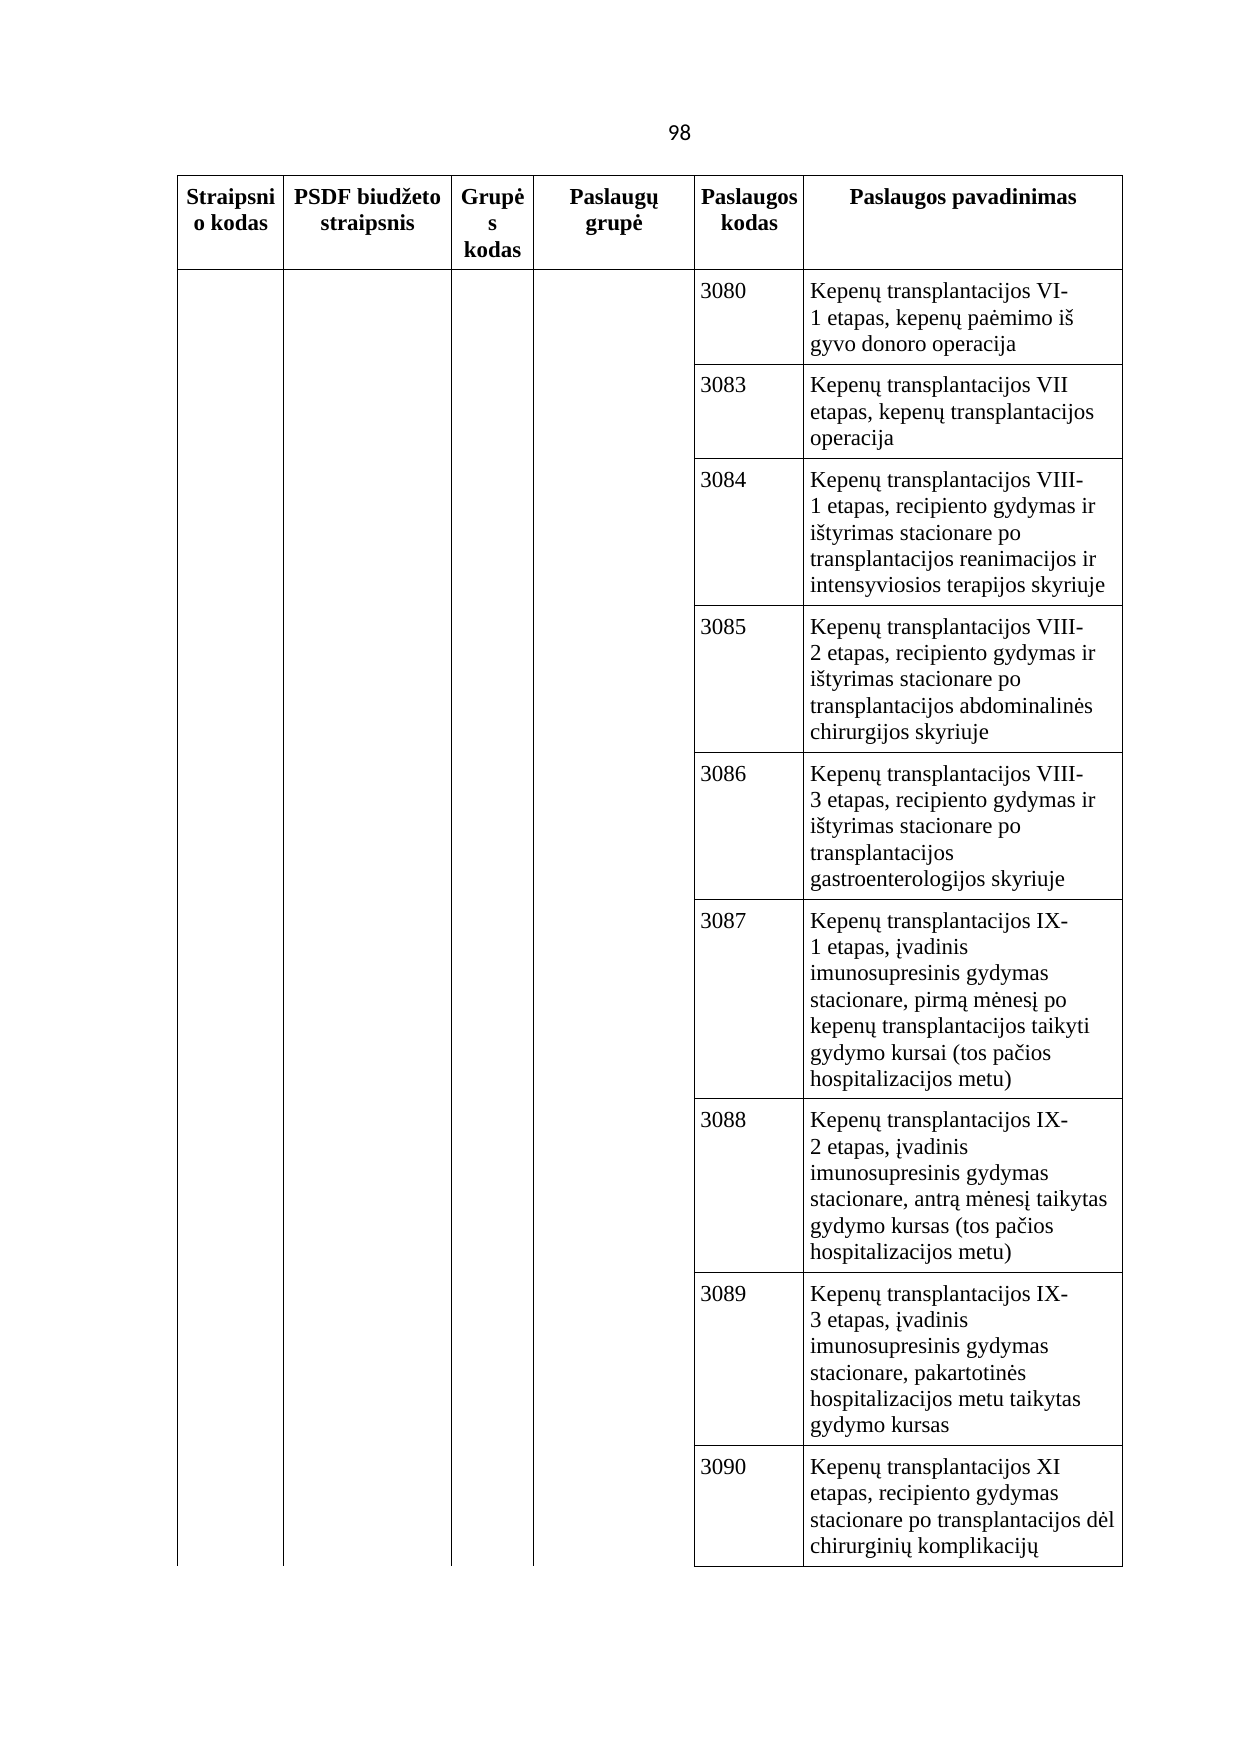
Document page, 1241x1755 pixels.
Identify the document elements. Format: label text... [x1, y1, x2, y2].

table_cell Kepenų transplantacijos VI-1 etapas, kepenų paėmimo iš gyvo donoro operacija [804, 270, 1122, 363]
table_cell [178, 458, 283, 605]
table_cell [452, 899, 533, 1098]
table_cell Kepenų transplantacijos VIII-1 etapas, recipiento gydymas ir ištyrimas stacionare po transplantacijos reanimacijos ir intensyviosios terapijos skyriuje [804, 459, 1122, 605]
table_cell 3084 [695, 459, 803, 605]
table_header Paslaugos pavadinimas [804, 176, 1122, 269]
table_cell [534, 1445, 694, 1566]
table_header PSDF biudžeto straipsnis [284, 176, 451, 269]
table_cell [452, 752, 533, 899]
table_cell [284, 1272, 451, 1445]
table_cell [534, 605, 694, 752]
table_cell [534, 1098, 694, 1272]
table_cell 3083 [695, 365, 803, 458]
table_cell Kepenų transplantacijos IX-2 etapas, įvadinis imunosupresinis gydymas stacionare, antrą mėnesį taikytas gydymo kursas (tos pačios hospitalizacijos metu) [804, 1099, 1122, 1272]
table_cell [284, 458, 451, 605]
table_cell [452, 364, 533, 458]
table_cell [534, 1272, 694, 1445]
table_cell [178, 364, 283, 458]
table_cell [178, 752, 283, 899]
table_cell Kepenų transplantacijos XI etapas, recipiento gydymas stacionare po transplantacijos dėl chirurginių komplikacijų [804, 1446, 1122, 1566]
table_cell [452, 270, 533, 363]
table_cell [284, 364, 451, 458]
table_cell [284, 752, 451, 899]
table_cell 3090 [695, 1446, 803, 1566]
table_cell 3085 [695, 606, 803, 752]
table_header Straipsnio kodas [178, 176, 283, 269]
table_cell Kepenų transplantacijos IX-1 etapas, įvadinis imunosupresinis gydymas stacionare, pirmą mėnesį po kepenų transplantacijos taikyti gydymo kursai (tos pačios hospitalizacijos metu) [804, 900, 1122, 1098]
table_cell [284, 1445, 451, 1566]
table_cell [452, 1272, 533, 1445]
table_cell [178, 1272, 283, 1445]
table_header Paslaugų grupė [534, 176, 694, 269]
table_cell [178, 1445, 283, 1566]
table_cell 3089 [695, 1273, 803, 1445]
table_cell [452, 1445, 533, 1566]
table_cell [284, 270, 451, 363]
table_cell [534, 458, 694, 605]
table_cell Kepenų transplantacijos VIII-2 etapas, recipiento gydymas ir ištyrimas stacionare po transplantacijos abdominalinės chirurgijos skyriuje [804, 606, 1122, 752]
table_cell [178, 899, 283, 1098]
table_cell 3086 [695, 753, 803, 899]
table_cell [284, 899, 451, 1098]
table_cell [452, 605, 533, 752]
table_cell 3080 [695, 270, 803, 363]
table_cell Kepenų transplantacijos VIII-3 etapas, recipiento gydymas ir ištyrimas stacionare po transplantacijos gastroenterologijos skyriuje [804, 753, 1122, 899]
table_cell [452, 1098, 533, 1272]
table_cell [534, 899, 694, 1098]
table_cell [178, 1098, 283, 1272]
table_cell Kepenų transplantacijos VII etapas, kepenų transplantacijos operacija [804, 365, 1122, 458]
table_header Paslaugos kodas [695, 176, 803, 269]
table_cell [284, 1098, 451, 1272]
table_cell Kepenų transplantacijos IX-3 etapas, įvadinis imunosupresinis gydymas stacionare, pakartotinės hospitalizacijos metu taikytas gydymo kursas [804, 1273, 1122, 1445]
table_cell [284, 605, 451, 752]
table_cell 3088 [695, 1099, 803, 1272]
table_cell [452, 458, 533, 605]
table_cell [534, 752, 694, 899]
table_cell 3087 [695, 900, 803, 1098]
table_cell [178, 270, 283, 363]
table_header Grupės kodas [452, 176, 533, 269]
table_cell [178, 605, 283, 752]
table_cell [534, 364, 694, 458]
table_cell [534, 270, 694, 363]
